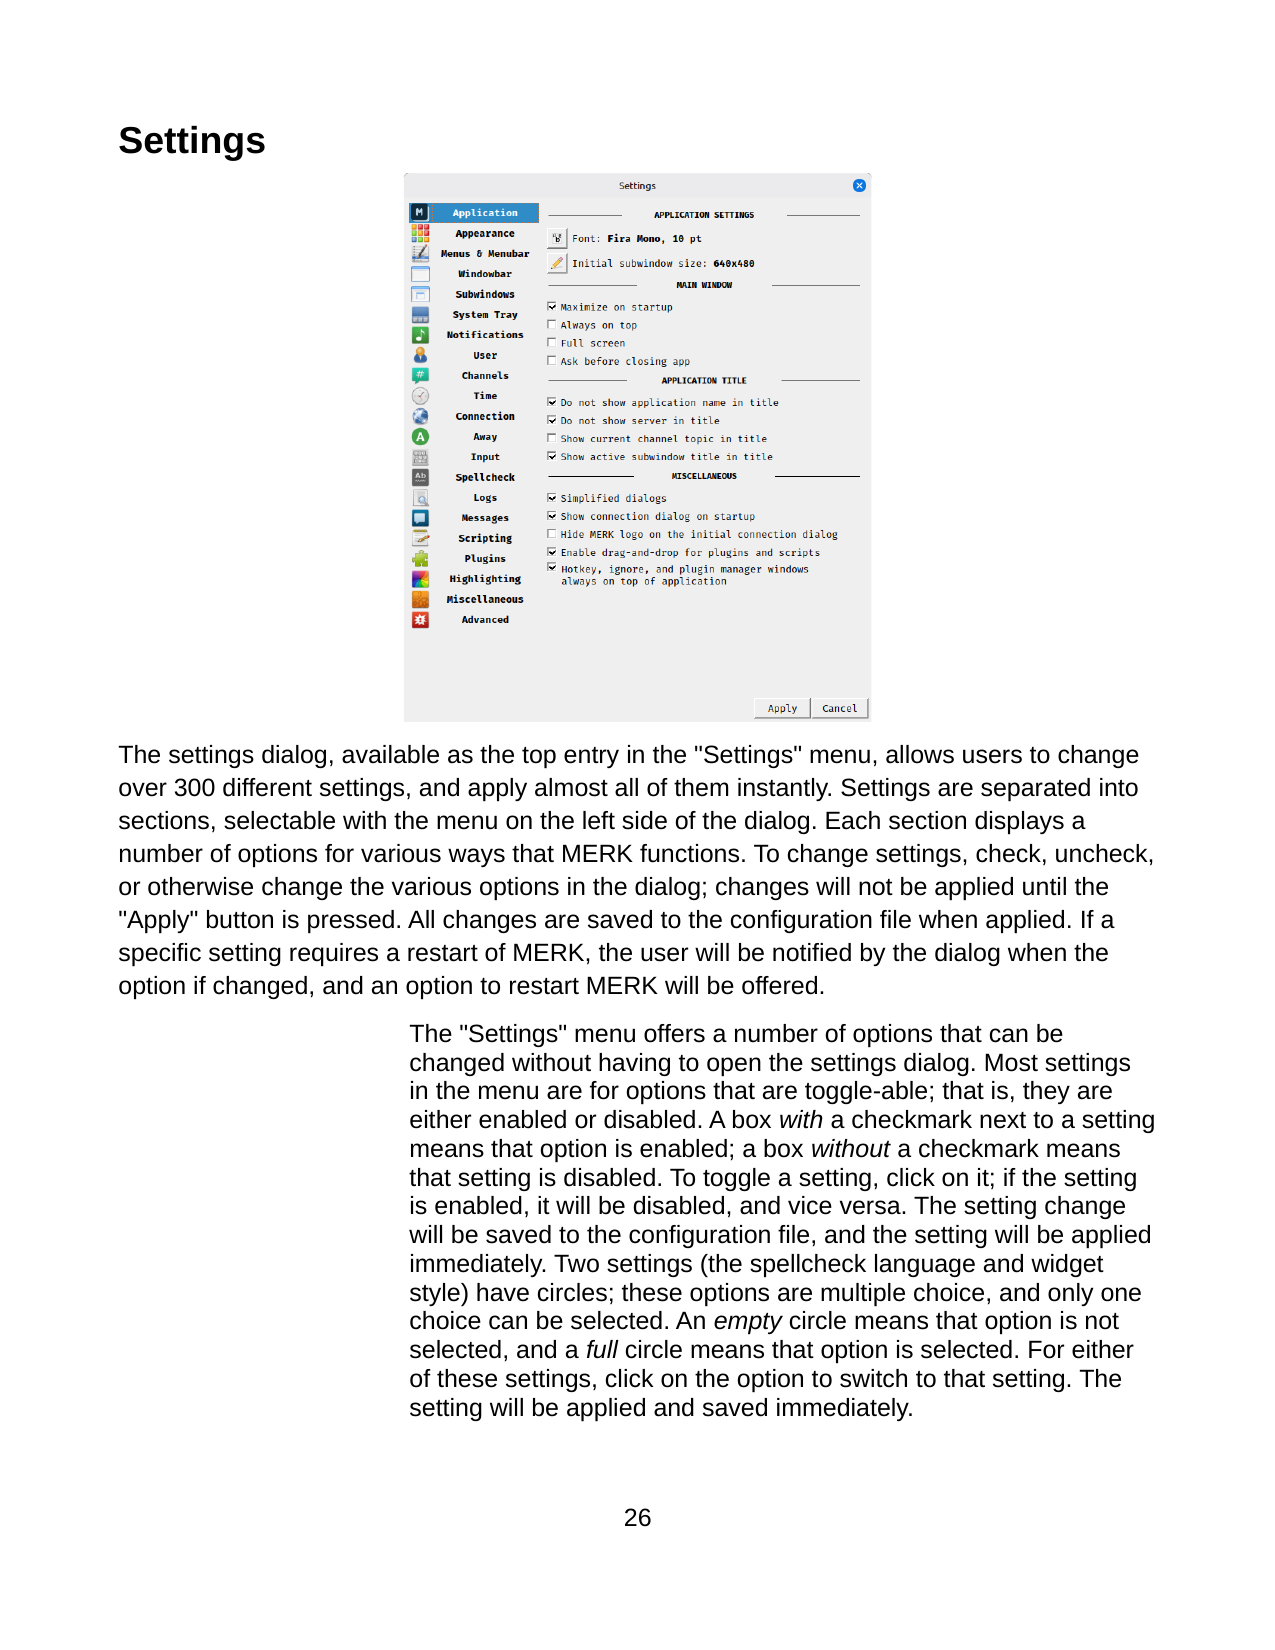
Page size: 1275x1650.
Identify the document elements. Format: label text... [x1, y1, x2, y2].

picture [403, 173, 872, 722]
table_header The "Settings" menu offers a number of options that can be changed without having to open the settings dialog. Most settings in the menu are for options that are toggle-able; that is, they are either enabled or disabled. A box with a checkmark next to a setting means that option is enabled; a box without a checkmark means that setting is disabled. To toggle a setting, click on it; if the setting is enabled, it will be disabled, and vice versa. The setting change will be saved to the configuration file, and the setting will be applied immediately. Two settings (the spellcheck language and widget style) have circles; these options are multiple choice, and only one choice can be selected. An empty circle means that option is not selected, and a full circle means that option is selected. For either of these settings, click on the option to switch to that setting. The setting will be applied and saved immediately. [409, 1019, 1157, 1428]
table_header [118, 1019, 409, 1428]
subtitle Settings [118, 118, 1157, 161]
text The settings dialog, available as the top entry in the "Settings" menu, allows users to change over 300 different settings, and apply almost all of them instantly. Settings are separated into sections, selectable with the menu on the left side of the dialog. Each section displays a number of options for various ways that MERK functions. To change settings, check, uncheck, or otherwise change the various options in the dialog; changes will not be applied until the "Apply" button is pressed. All changes are saved to the configuration file when applied. If a specific setting requires a restart of MERK, the user will be notified by the dialog when the option if changed, and an option to restart MERK will be offered. [118, 740, 1157, 1000]
